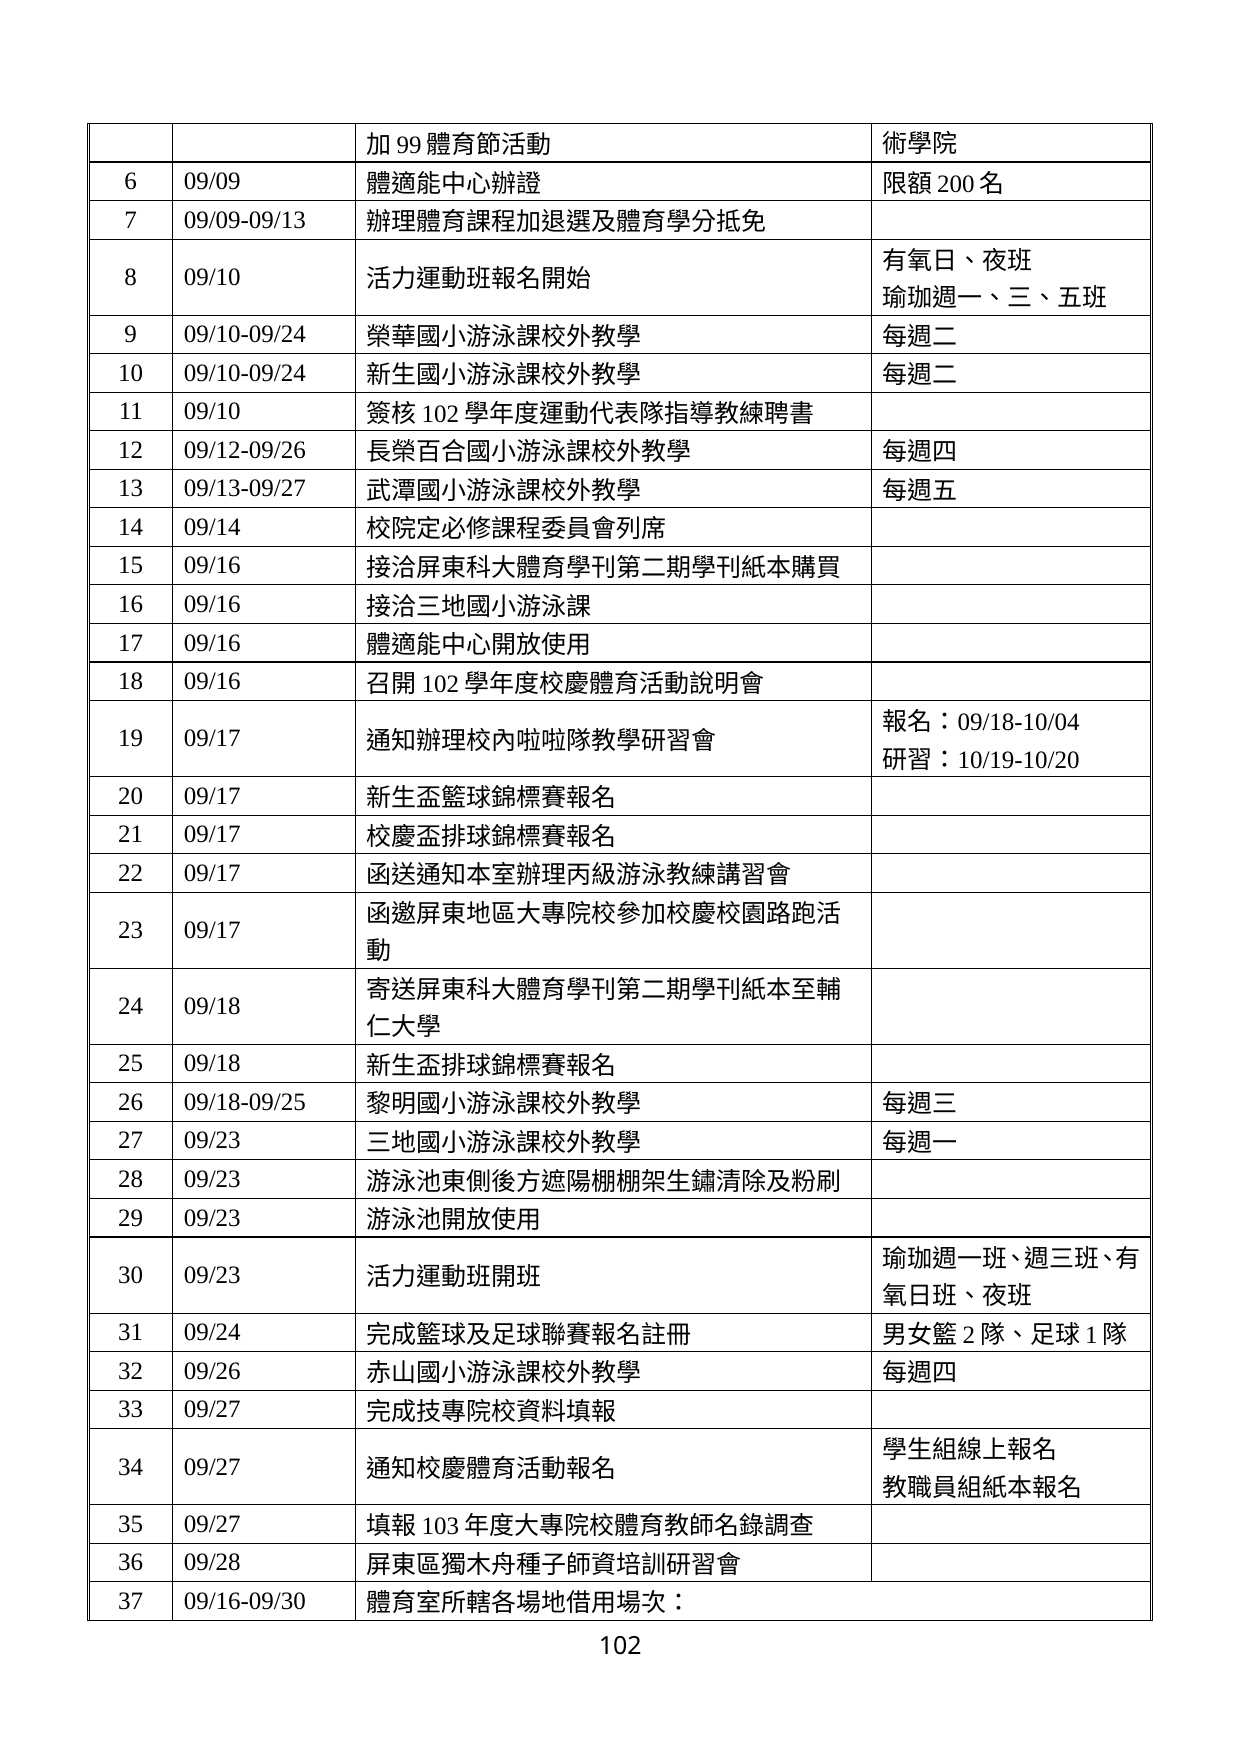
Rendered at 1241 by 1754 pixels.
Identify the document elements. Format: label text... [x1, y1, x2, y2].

table_cell 校院定必修課程委員會列席 [356, 508, 871, 546]
table_cell 三地國小游泳課校外教學 [356, 1122, 871, 1159]
table_cell 通知校慶體育活動報名 [356, 1429, 871, 1504]
table_cell 11 [90, 393, 172, 430]
table_cell 通知辦理校內啦啦隊教學研習會 [356, 701, 871, 776]
table_cell [872, 1045, 1150, 1082]
table_cell 33 [90, 1391, 172, 1428]
table_cell 09/09-09/13 [173, 201, 355, 238]
table_cell 09/18-09/25 [173, 1083, 355, 1121]
table_cell 09/27 [173, 1429, 355, 1504]
table_cell 27 [90, 1122, 172, 1159]
table_cell [872, 624, 1150, 661]
table_cell [872, 854, 1150, 892]
table_cell 09/17 [173, 893, 355, 968]
table_cell 20 [90, 777, 172, 814]
table_cell [872, 1199, 1150, 1236]
table_cell 36 [90, 1544, 172, 1581]
table_cell [872, 777, 1150, 814]
table_cell 09/23 [173, 1122, 355, 1159]
table_cell [872, 547, 1150, 584]
table_cell 赤山國小游泳課校外教學 [356, 1352, 871, 1389]
table_cell 09/27 [173, 1391, 355, 1428]
table_cell 26 [90, 1083, 172, 1121]
table_cell 男女籃2隊、足球1隊 [872, 1314, 1150, 1351]
table_cell 黎明國小游泳課校外教學 [356, 1083, 871, 1121]
table_cell 21 [90, 816, 172, 853]
table_cell 每週一 [872, 1122, 1150, 1159]
table_cell [872, 663, 1150, 700]
table_cell [872, 969, 1150, 1044]
table_cell 17 [90, 624, 172, 661]
table_cell 09/16 [173, 663, 355, 700]
table_cell 09/27 [173, 1505, 355, 1543]
table_cell 23 [90, 893, 172, 968]
table_cell 12 [90, 431, 172, 469]
table_cell 體育室所轄各場地借用場次： [356, 1582, 1150, 1620]
table_cell 寄送屏東科大體育學刊第二期學刊紙本至輔仁大學 [356, 969, 871, 1044]
table_cell 34 [90, 1429, 172, 1504]
table_cell 32 [90, 1352, 172, 1389]
table_cell 有氧日、夜班 瑜珈週一、三、五班 [872, 240, 1150, 314]
table_cell 每週四 [872, 1352, 1150, 1389]
table_cell 09/17 [173, 777, 355, 814]
table_cell 09/18 [173, 969, 355, 1044]
table_cell 09/26 [173, 1352, 355, 1389]
table_cell 22 [90, 854, 172, 892]
table_cell 09/17 [173, 816, 355, 853]
table_cell [872, 201, 1150, 238]
table_cell 游泳池開放使用 [356, 1199, 871, 1236]
table_cell [173, 124, 355, 161]
table_cell 接洽三地國小游泳課 [356, 585, 871, 623]
table_cell 09/13-09/27 [173, 470, 355, 507]
table_cell 瑜珈週一班、週三班、有氧日班、夜班 [872, 1238, 1150, 1312]
table_cell 09/10-09/24 [173, 316, 355, 353]
table_cell 35 [90, 1505, 172, 1543]
table_cell 09/10-09/24 [173, 354, 355, 392]
table_cell 09/16 [173, 585, 355, 623]
table_cell 每週五 [872, 470, 1150, 507]
table_cell 武潭國小游泳課校外教學 [356, 470, 871, 507]
table_cell [872, 393, 1150, 430]
table_cell 14 [90, 508, 172, 546]
table_cell 報名：09/18-10/04 研習：10/19-10/20 [872, 701, 1150, 776]
table_cell 每週二 [872, 354, 1150, 392]
table_cell 完成技專院校資料填報 [356, 1391, 871, 1428]
table_cell [872, 1544, 1150, 1581]
table_cell 學生組線上報名 教職員組紙本報名 [872, 1429, 1150, 1504]
table_cell [872, 1391, 1150, 1428]
table_cell 每週四 [872, 431, 1150, 469]
table_cell 函邀屏東地區大專院校參加校慶校園路跑活動 [356, 893, 871, 968]
table_cell 09/10 [173, 393, 355, 430]
table_cell 完成籃球及足球聯賽報名註冊 [356, 1314, 871, 1351]
table_cell 6 [90, 163, 172, 200]
table_cell 09/17 [173, 854, 355, 892]
table_cell 體適能中心辦證 [356, 163, 871, 200]
table_cell 榮華國小游泳課校外教學 [356, 316, 871, 353]
table_cell 18 [90, 663, 172, 700]
table_cell 09/24 [173, 1314, 355, 1351]
table_cell 游泳池東側後方遮陽棚棚架生鏽清除及粉刷 [356, 1160, 871, 1198]
table_cell [872, 1160, 1150, 1198]
table_cell [90, 124, 172, 161]
table_cell 每週二 [872, 316, 1150, 353]
table_cell [872, 893, 1150, 968]
table_cell 每週三 [872, 1083, 1150, 1121]
table_cell 屏東區獨木舟種子師資培訓研習會 [356, 1544, 871, 1581]
table_cell 新生盃排球錦標賽報名 [356, 1045, 871, 1082]
table_cell 體適能中心開放使用 [356, 624, 871, 661]
table_cell 09/28 [173, 1544, 355, 1581]
table_cell 15 [90, 547, 172, 584]
table_cell 接洽屏東科大體育學刊第二期學刊紙本購買 [356, 547, 871, 584]
table_cell 09/23 [173, 1199, 355, 1236]
table_cell 24 [90, 969, 172, 1044]
table_cell 活力運動班開班 [356, 1238, 871, 1312]
table_cell 13 [90, 470, 172, 507]
table_cell 召開102學年度校慶體育活動說明會 [356, 663, 871, 700]
table_cell 活力運動班報名開始 [356, 240, 871, 314]
table_cell 簽核102學年度運動代表隊指導教練聘書 [356, 393, 871, 430]
table_cell 09/12-09/26 [173, 431, 355, 469]
table_cell 29 [90, 1199, 172, 1236]
table_cell 31 [90, 1314, 172, 1351]
table_cell [872, 1505, 1150, 1543]
table_cell 28 [90, 1160, 172, 1198]
table_cell 辦理體育課程加退選及體育學分抵免 [356, 201, 871, 238]
table_cell 9 [90, 316, 172, 353]
table_cell 16 [90, 585, 172, 623]
table_cell 限額200名 [872, 163, 1150, 200]
table_cell 7 [90, 201, 172, 238]
table_cell 09/16 [173, 624, 355, 661]
table_cell 新生盃籃球錦標賽報名 [356, 777, 871, 814]
table_cell 長榮百合國小游泳課校外教學 [356, 431, 871, 469]
table_cell 09/16-09/30 [173, 1582, 355, 1620]
table_cell 術學院 [872, 124, 1150, 161]
table_cell 09/09 [173, 163, 355, 200]
table_cell 30 [90, 1238, 172, 1312]
table_cell 新生國小游泳課校外教學 [356, 354, 871, 392]
table_cell 09/10 [173, 240, 355, 314]
table_cell 37 [90, 1582, 172, 1620]
table_cell 填報103年度大專院校體育教師名錄調查 [356, 1505, 871, 1543]
table_cell 09/16 [173, 547, 355, 584]
table_cell 加99體育節活動 [356, 124, 871, 161]
table_cell [872, 816, 1150, 853]
table_cell 09/18 [173, 1045, 355, 1082]
table_cell 09/23 [173, 1238, 355, 1312]
table_cell 校慶盃排球錦標賽報名 [356, 816, 871, 853]
table_cell 8 [90, 240, 172, 314]
table_cell 10 [90, 354, 172, 392]
table_cell 25 [90, 1045, 172, 1082]
table_cell 09/23 [173, 1160, 355, 1198]
table_cell 19 [90, 701, 172, 776]
table_cell 09/17 [173, 701, 355, 776]
table_cell 函送通知本室辦理丙級游泳教練講習會 [356, 854, 871, 892]
table_cell [872, 585, 1150, 623]
table_cell 09/14 [173, 508, 355, 546]
table_cell [872, 508, 1150, 546]
